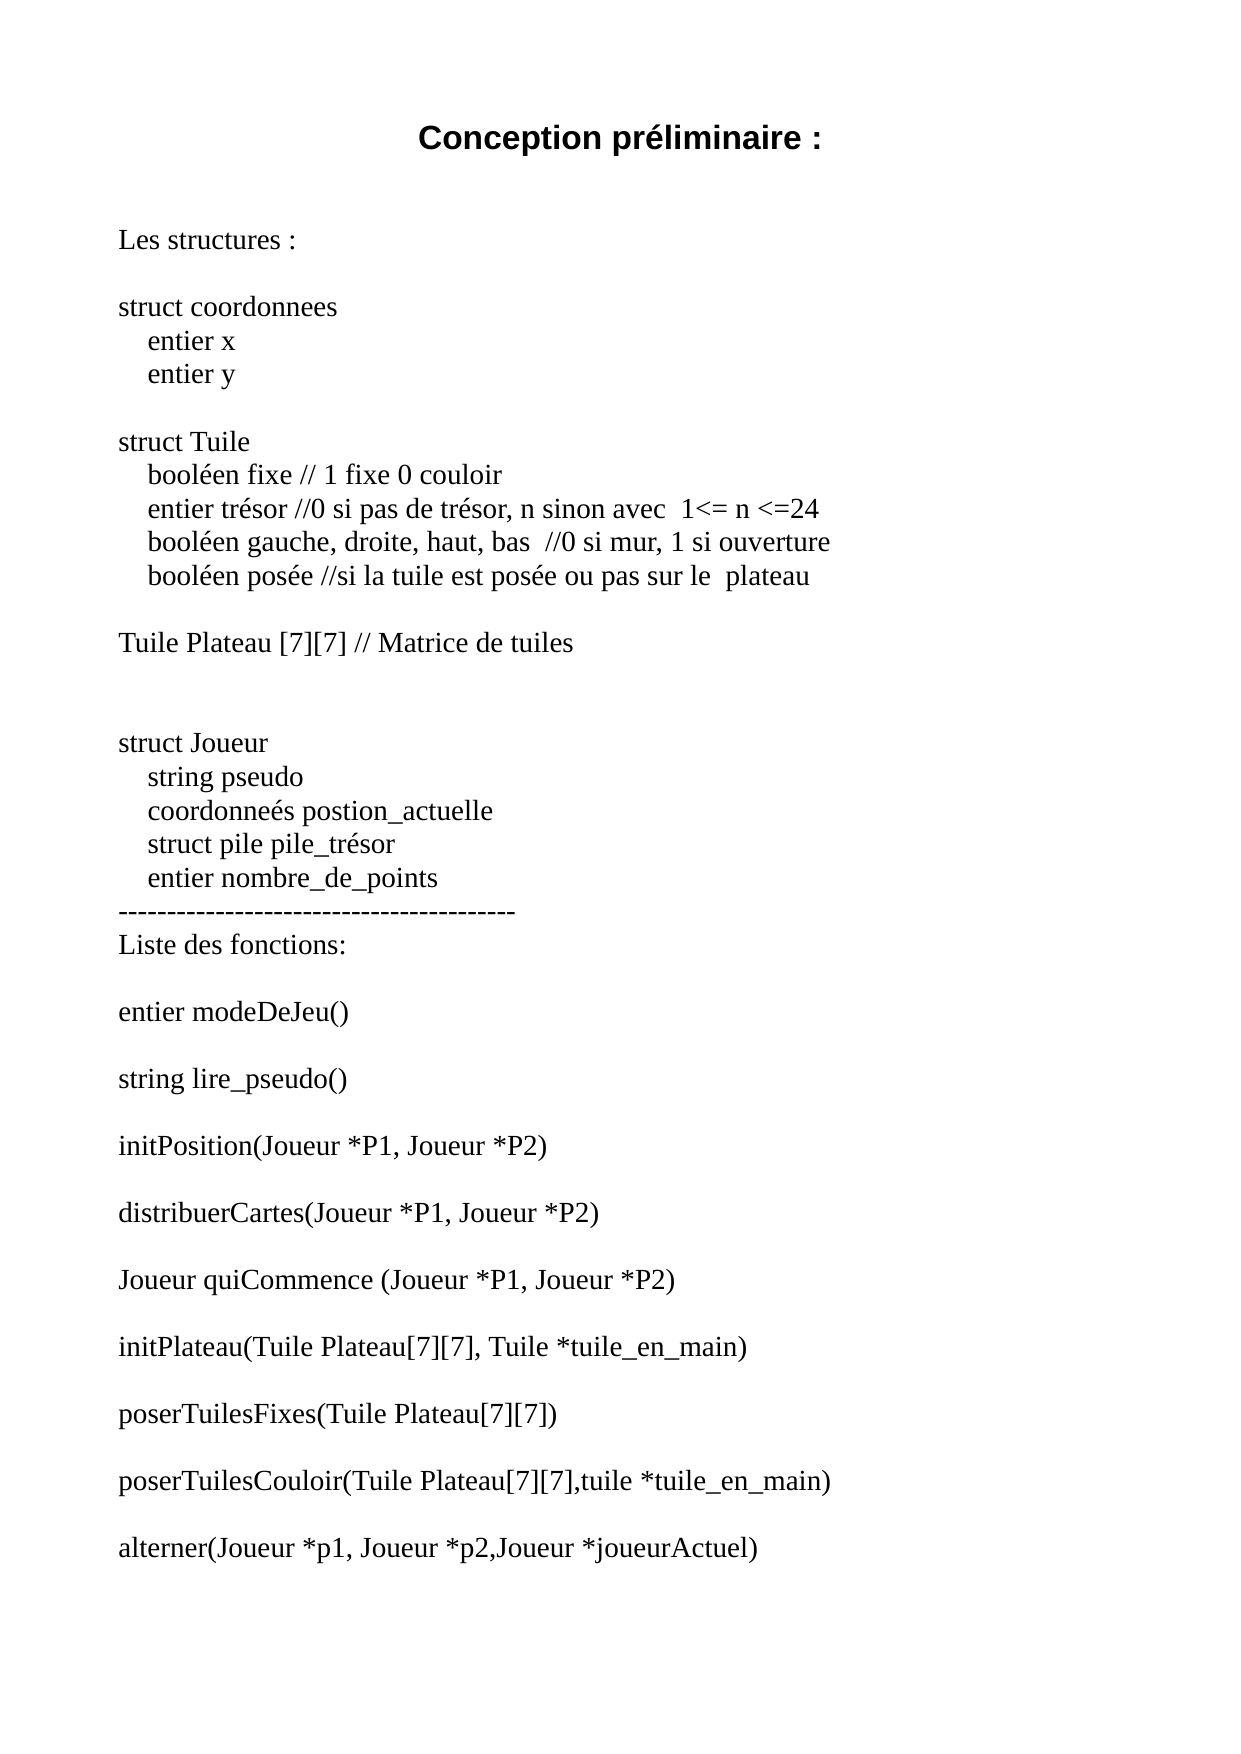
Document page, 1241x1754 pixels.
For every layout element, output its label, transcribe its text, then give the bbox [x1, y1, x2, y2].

text Les structures : [118, 222, 1122, 256]
text struct Joueur [118, 726, 1122, 759]
text initPlateau(Tuile Plateau[7][7], Tuile *tuile_en_main) [118, 1329, 1122, 1363]
text Tuile Plateau [7][7] // Matrice de tuiles [118, 625, 1122, 658]
text entier y [118, 357, 1122, 390]
text poserTuilesCouloir(Tuile Plateau[7][7],tuile *tuile_en_main) [118, 1463, 1122, 1497]
subtitle Conception préliminaire : [118, 118, 1122, 157]
text entier x [118, 323, 1122, 357]
text entier nombre_de_points [118, 860, 1122, 893]
text booléen gauche, droite, haut, bas //0 si mur, 1 si ouverture [118, 524, 1122, 558]
text poserTuilesFixes(Tuile Plateau[7][7]) [118, 1396, 1122, 1430]
text booléen fixe // 1 fixe 0 couloir [118, 457, 1122, 491]
text alterner(Joueur *p1, Joueur *p2,Joueur *joueurActuel) [118, 1531, 1122, 1564]
text booléen posée //si la tuile est posée ou pas sur le plateau [118, 558, 1122, 591]
text entier modeDeJeu() [118, 994, 1122, 1027]
text struct Tuile [118, 424, 1122, 457]
text distribuerCartes(Joueur *P1, Joueur *P2) [118, 1195, 1122, 1229]
text initPosition(Joueur *P1, Joueur *P2) [118, 1128, 1122, 1162]
text Joueur quiCommence (Joueur *P1, Joueur *P2) [118, 1262, 1122, 1296]
text struct pile pile_trésor [118, 826, 1122, 860]
text string lire_pseudo() [118, 1061, 1122, 1094]
text ----------------------------------------- [118, 893, 1122, 927]
text entier trésor //0 si pas de trésor, n sinon avec 1<= n <=24 [118, 491, 1122, 524]
text struct coordonnees [118, 289, 1122, 323]
text coordonneés postion_actuelle [118, 793, 1122, 826]
text Liste des fonctions: [118, 927, 1122, 960]
text string pseudo [118, 759, 1122, 793]
